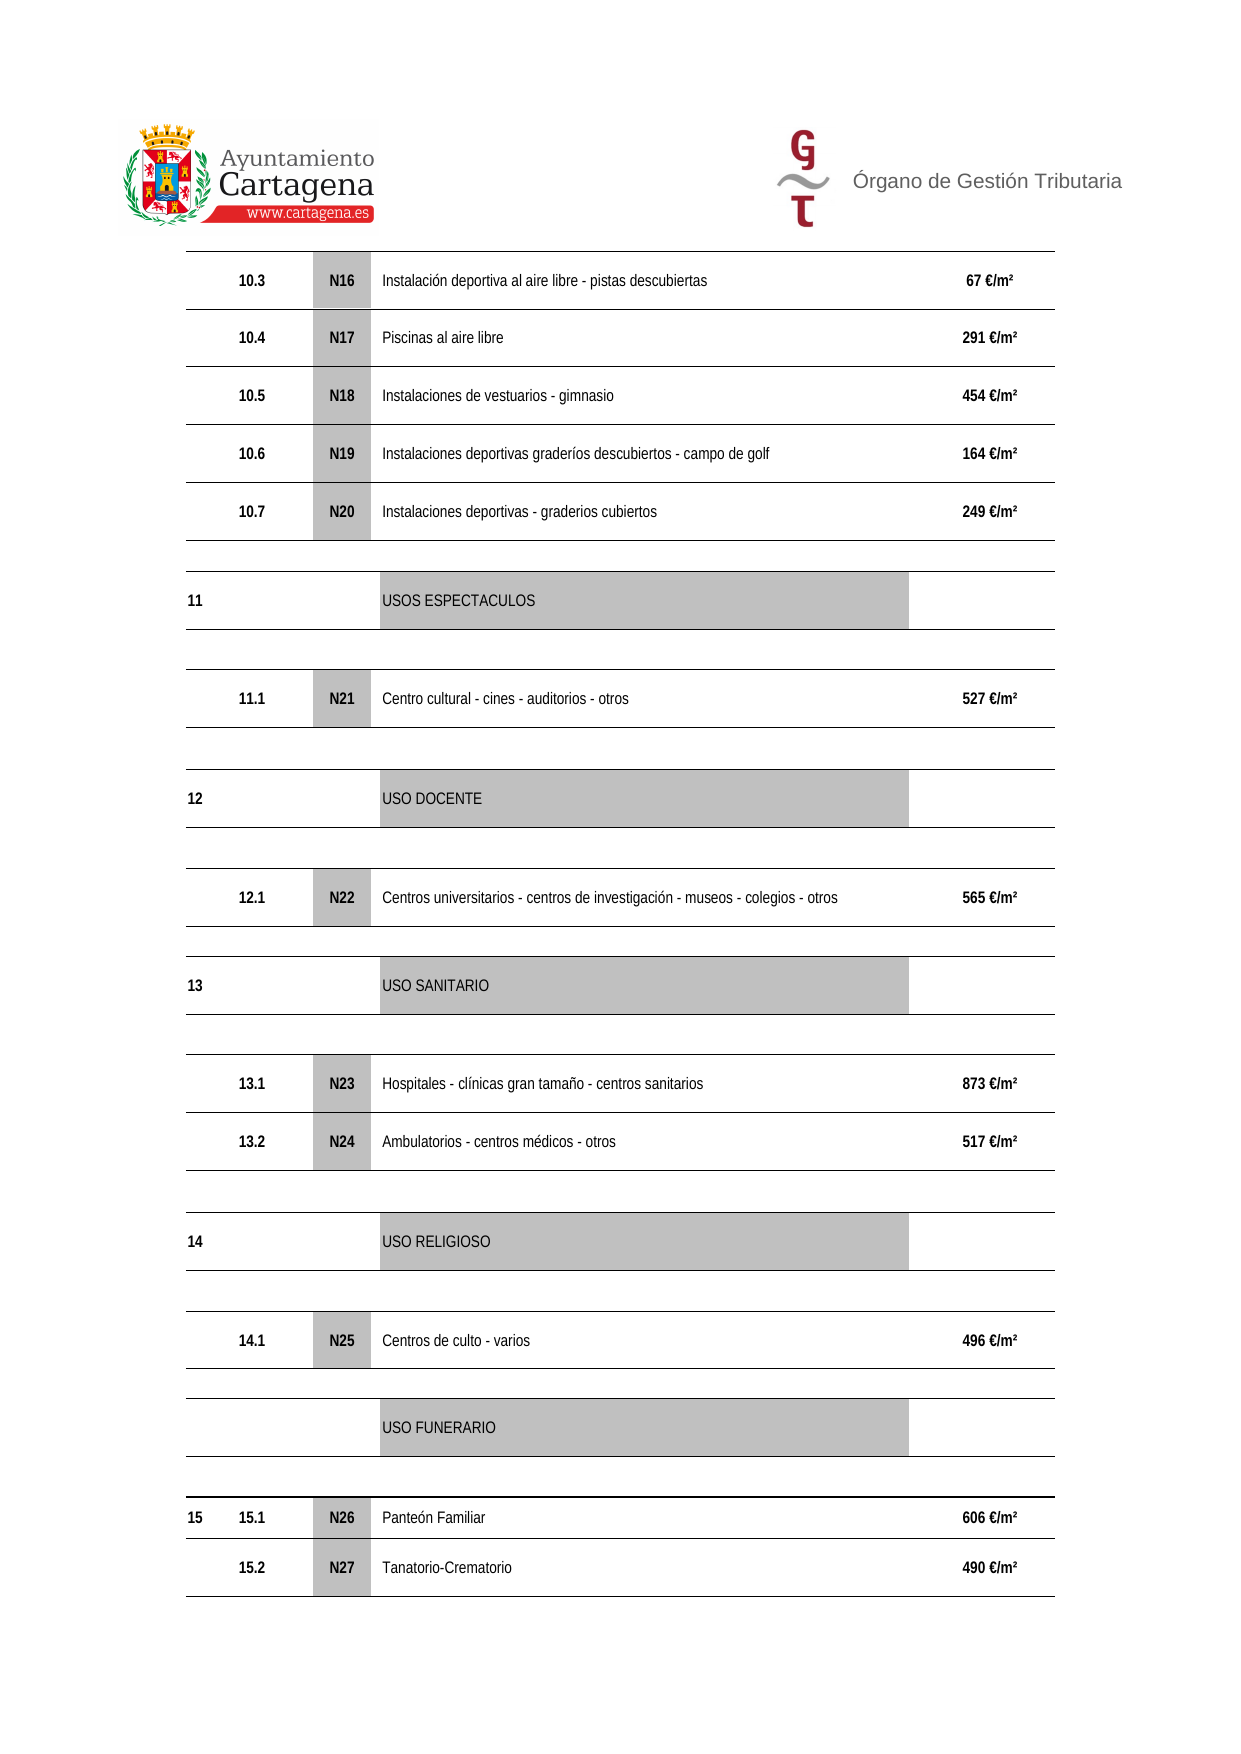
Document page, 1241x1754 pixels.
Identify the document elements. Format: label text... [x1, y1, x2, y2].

table_cell [186, 670, 237, 727]
table_cell [371, 367, 380, 424]
table_cell [380, 1015, 909, 1054]
table_cell N26 [313, 1498, 371, 1538]
table_cell Centro cultural - cines - auditorios - otros [380, 670, 909, 727]
table_cell [925, 770, 1054, 827]
table_cell [380, 1457, 909, 1496]
table_cell [371, 1271, 380, 1311]
table_cell [371, 1213, 380, 1270]
table_cell [371, 1369, 380, 1398]
table_cell 527 €/m² [925, 670, 1054, 727]
table_cell 15.1 [237, 1498, 313, 1538]
table_cell [186, 1113, 237, 1170]
table_cell [186, 483, 237, 540]
table_cell [909, 1369, 925, 1398]
table_cell [909, 1312, 925, 1368]
table_cell [186, 367, 237, 424]
table_cell N24 [313, 1113, 371, 1170]
table_cell [925, 1015, 1054, 1054]
table_cell [237, 630, 313, 669]
table_cell Instalaciones de vestuarios - gimnasio [380, 367, 909, 424]
table_cell 13.1 [237, 1055, 313, 1112]
table_cell [186, 425, 237, 482]
table_cell [237, 957, 313, 1014]
table_cell [380, 828, 909, 868]
table_cell 249 €/m² [925, 483, 1054, 540]
table_cell [186, 728, 237, 769]
table_cell USOS ESPECTACULOS [380, 572, 909, 629]
table_cell [925, 1399, 1054, 1456]
table_cell [909, 1498, 925, 1538]
table_cell [909, 1113, 925, 1170]
table_cell [371, 1539, 380, 1596]
table_cell [313, 1271, 371, 1311]
table_cell Instalaciones deportivas - graderios cubiertos [380, 483, 909, 540]
table_cell USO FUNERARIO [380, 1399, 909, 1456]
table_cell [371, 828, 380, 868]
table_cell N20 [313, 483, 371, 540]
table_cell 15 [186, 1498, 237, 1538]
table_cell [909, 572, 925, 629]
table_cell [313, 1213, 371, 1270]
table_cell [186, 1271, 237, 1311]
table_cell [925, 572, 1054, 629]
table_cell [909, 1015, 925, 1054]
table_cell N19 [313, 425, 371, 482]
table_cell Tanatorio-Crematorio [380, 1539, 909, 1596]
table_cell [909, 483, 925, 540]
table_cell 565 €/m² [925, 869, 1054, 926]
table_cell [925, 957, 1054, 1014]
table_cell Centros universitarios - centros de investigación - museos - colegios - otros [380, 869, 909, 926]
table_cell 13 [186, 957, 237, 1014]
table_cell [371, 927, 380, 956]
table_cell [909, 770, 925, 827]
table_cell [909, 1213, 925, 1270]
table_cell 10.3 [237, 252, 313, 308]
table_cell [371, 957, 380, 1014]
table_cell Ambulatorios - centros médicos - otros [380, 1113, 909, 1170]
table_cell [371, 770, 380, 827]
table_cell 496 €/m² [925, 1312, 1054, 1368]
table_cell [186, 1171, 237, 1212]
table_cell [925, 828, 1054, 868]
table_cell Instalación deportiva al aire libre - pistas descubiertas [380, 252, 909, 308]
table_cell [909, 1055, 925, 1112]
table_cell [909, 1399, 925, 1456]
table_cell [909, 927, 925, 956]
table_cell [371, 1113, 380, 1170]
table_cell 13.2 [237, 1113, 313, 1170]
table_cell [313, 770, 371, 827]
table_cell [380, 1271, 909, 1311]
table_cell [909, 1457, 925, 1496]
table_cell [925, 1213, 1054, 1270]
table_cell [237, 1015, 313, 1054]
table_cell 67 €/m² [925, 252, 1054, 308]
table_cell [186, 1539, 237, 1596]
table_cell Hospitales - clínicas gran tamaño - centros sanitarios [380, 1055, 909, 1112]
table_cell [371, 1015, 380, 1054]
table_cell [237, 1369, 313, 1398]
table_cell 14.1 [237, 1312, 313, 1368]
table_cell [925, 541, 1054, 571]
table_cell [237, 1213, 313, 1270]
table_cell [909, 252, 925, 308]
table_cell [909, 367, 925, 424]
table_cell [909, 957, 925, 1014]
table_cell [186, 1457, 237, 1496]
table_cell Instalaciones deportivas graderíos descubiertos - campo de golf [380, 425, 909, 482]
table_cell [925, 1271, 1054, 1311]
table_cell N25 [313, 1312, 371, 1368]
table_cell [237, 1271, 313, 1311]
table_cell [237, 1399, 313, 1456]
table_cell [925, 1171, 1054, 1212]
table_cell [371, 1498, 380, 1538]
table_cell 606 €/m² [925, 1498, 1054, 1538]
table_cell [186, 630, 237, 669]
table_cell [186, 1055, 237, 1112]
table_cell [380, 1171, 909, 1212]
table_cell [371, 630, 380, 669]
table_cell [313, 957, 371, 1014]
table_cell 10.6 [237, 425, 313, 482]
table_cell [909, 1271, 925, 1311]
table_cell [313, 927, 371, 956]
table_cell USO RELIGIOSO [380, 1213, 909, 1270]
table_cell USO SANITARIO [380, 957, 909, 1014]
table_cell [371, 483, 380, 540]
table_cell [237, 541, 313, 571]
table_cell Panteón Familiar [380, 1498, 909, 1538]
table_cell [909, 728, 925, 769]
table_cell [909, 1171, 925, 1212]
table_cell [186, 1369, 237, 1398]
table_cell USO DOCENTE [380, 770, 909, 827]
table_cell [371, 310, 380, 366]
table_cell [380, 728, 909, 769]
table_cell [186, 869, 237, 926]
table_cell [371, 1171, 380, 1212]
table_cell [925, 927, 1054, 956]
table_cell N22 [313, 869, 371, 926]
table_cell [186, 310, 237, 366]
table_cell [313, 630, 371, 669]
picture [117, 119, 379, 236]
table_cell [909, 828, 925, 868]
table_cell [371, 572, 380, 629]
table_cell [313, 828, 371, 868]
table_cell [925, 630, 1054, 669]
table_cell N17 [313, 310, 371, 366]
table_cell [909, 425, 925, 482]
table_cell [371, 1055, 380, 1112]
table_cell Piscinas al aire libre [380, 310, 909, 366]
table_cell [371, 1399, 380, 1456]
table_cell [313, 728, 371, 769]
table_cell [313, 1369, 371, 1398]
table_cell [186, 541, 237, 571]
table_cell 12 [186, 770, 237, 827]
table_cell 11.1 [237, 670, 313, 727]
table_cell Centros de culto - varios [380, 1312, 909, 1368]
table_cell [313, 541, 371, 571]
table_cell [313, 1015, 371, 1054]
table_cell [237, 1171, 313, 1212]
table_cell 10.4 [237, 310, 313, 366]
table_cell [925, 728, 1054, 769]
table_cell [371, 1312, 380, 1368]
table_cell [237, 572, 313, 629]
table_cell [909, 310, 925, 366]
table_cell [237, 728, 313, 769]
table_cell [186, 1312, 237, 1368]
table_cell [909, 670, 925, 727]
table_cell [186, 828, 237, 868]
table_cell 291 €/m² [925, 310, 1054, 366]
table_cell N21 [313, 670, 371, 727]
table_cell [380, 541, 909, 571]
table_cell [186, 1015, 237, 1054]
table_cell [380, 927, 909, 956]
table_cell [186, 252, 237, 308]
table_cell [186, 1399, 237, 1456]
table_cell [237, 927, 313, 956]
table_cell [909, 1539, 925, 1596]
table_cell [313, 1171, 371, 1212]
table_cell 454 €/m² [925, 367, 1054, 424]
table_cell [380, 630, 909, 669]
table_cell [313, 1457, 371, 1496]
table_cell [371, 728, 380, 769]
table_cell [925, 1457, 1054, 1496]
table_cell N27 [313, 1539, 371, 1596]
table_cell N18 [313, 367, 371, 424]
table_cell [313, 1399, 371, 1456]
table_cell 11 [186, 572, 237, 629]
table_cell [380, 1369, 909, 1398]
table_cell 12.1 [237, 869, 313, 926]
table_cell N16 [313, 252, 371, 308]
table_cell 490 €/m² [925, 1539, 1054, 1596]
table_cell [909, 541, 925, 571]
table_cell [371, 1457, 380, 1496]
table_cell [186, 927, 237, 956]
table_cell 14 [186, 1213, 237, 1270]
table_cell [371, 425, 380, 482]
table_cell [909, 630, 925, 669]
table_cell N23 [313, 1055, 371, 1112]
table_cell 10.7 [237, 483, 313, 540]
table_cell [909, 869, 925, 926]
table_cell [371, 869, 380, 926]
table_cell [925, 1369, 1054, 1398]
table_cell [371, 541, 380, 571]
table_cell 15.2 [237, 1539, 313, 1596]
table_cell [237, 1457, 313, 1496]
table_cell [371, 252, 380, 308]
table_cell [313, 572, 371, 629]
table_cell [237, 828, 313, 868]
table_cell 164 €/m² [925, 425, 1054, 482]
table_cell 10.5 [237, 367, 313, 424]
table_cell [371, 670, 380, 727]
table_cell 873 €/m² [925, 1055, 1054, 1112]
table_cell [237, 770, 313, 827]
table_cell 517 €/m² [925, 1113, 1054, 1170]
